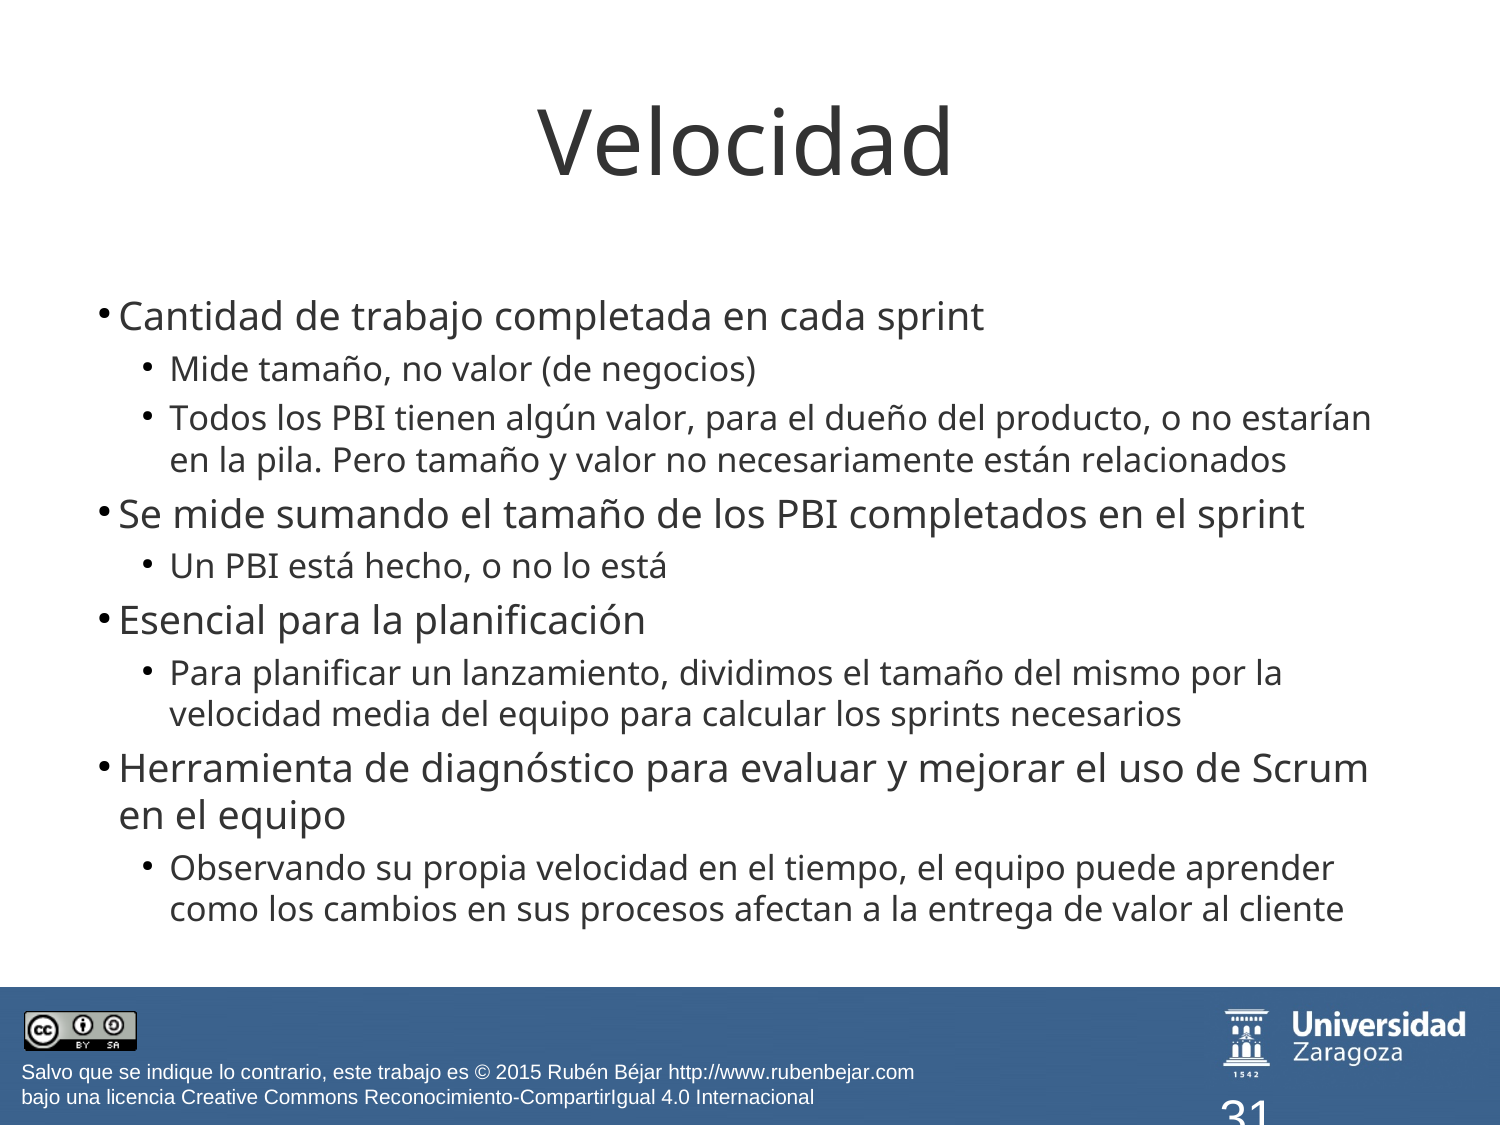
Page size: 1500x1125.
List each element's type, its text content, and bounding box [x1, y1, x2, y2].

picture [0, 987, 1500, 1125]
list Cantidad de trabajo completada en cada sprint Mide tamaño, no valor (de negocios) Todos los PBI tienen algún valor, para el dueño del producto, o no estarían en la pila. Pero tamaño y valor no necesariamente están relacionados Se mide sumando el tamaño de los PBI completados en el sprint Un PBI está hecho, o no lo está Esencial para la planificación Para planificar un lanzamiento, dividimos el tamaño del mismo por la velocidad media del equipo para calcular los sprints necesarios Herramienta de diagnóstico para evaluar y mejorar el uso de Scrum en el equipo Observando su propia velocidad en el tiempo, el equipo puede aprender como los cambios en sus procesos afectan a la entrega de valor al cliente [82, 283, 1418, 957]
title Velocidad [74, 21, 1420, 257]
